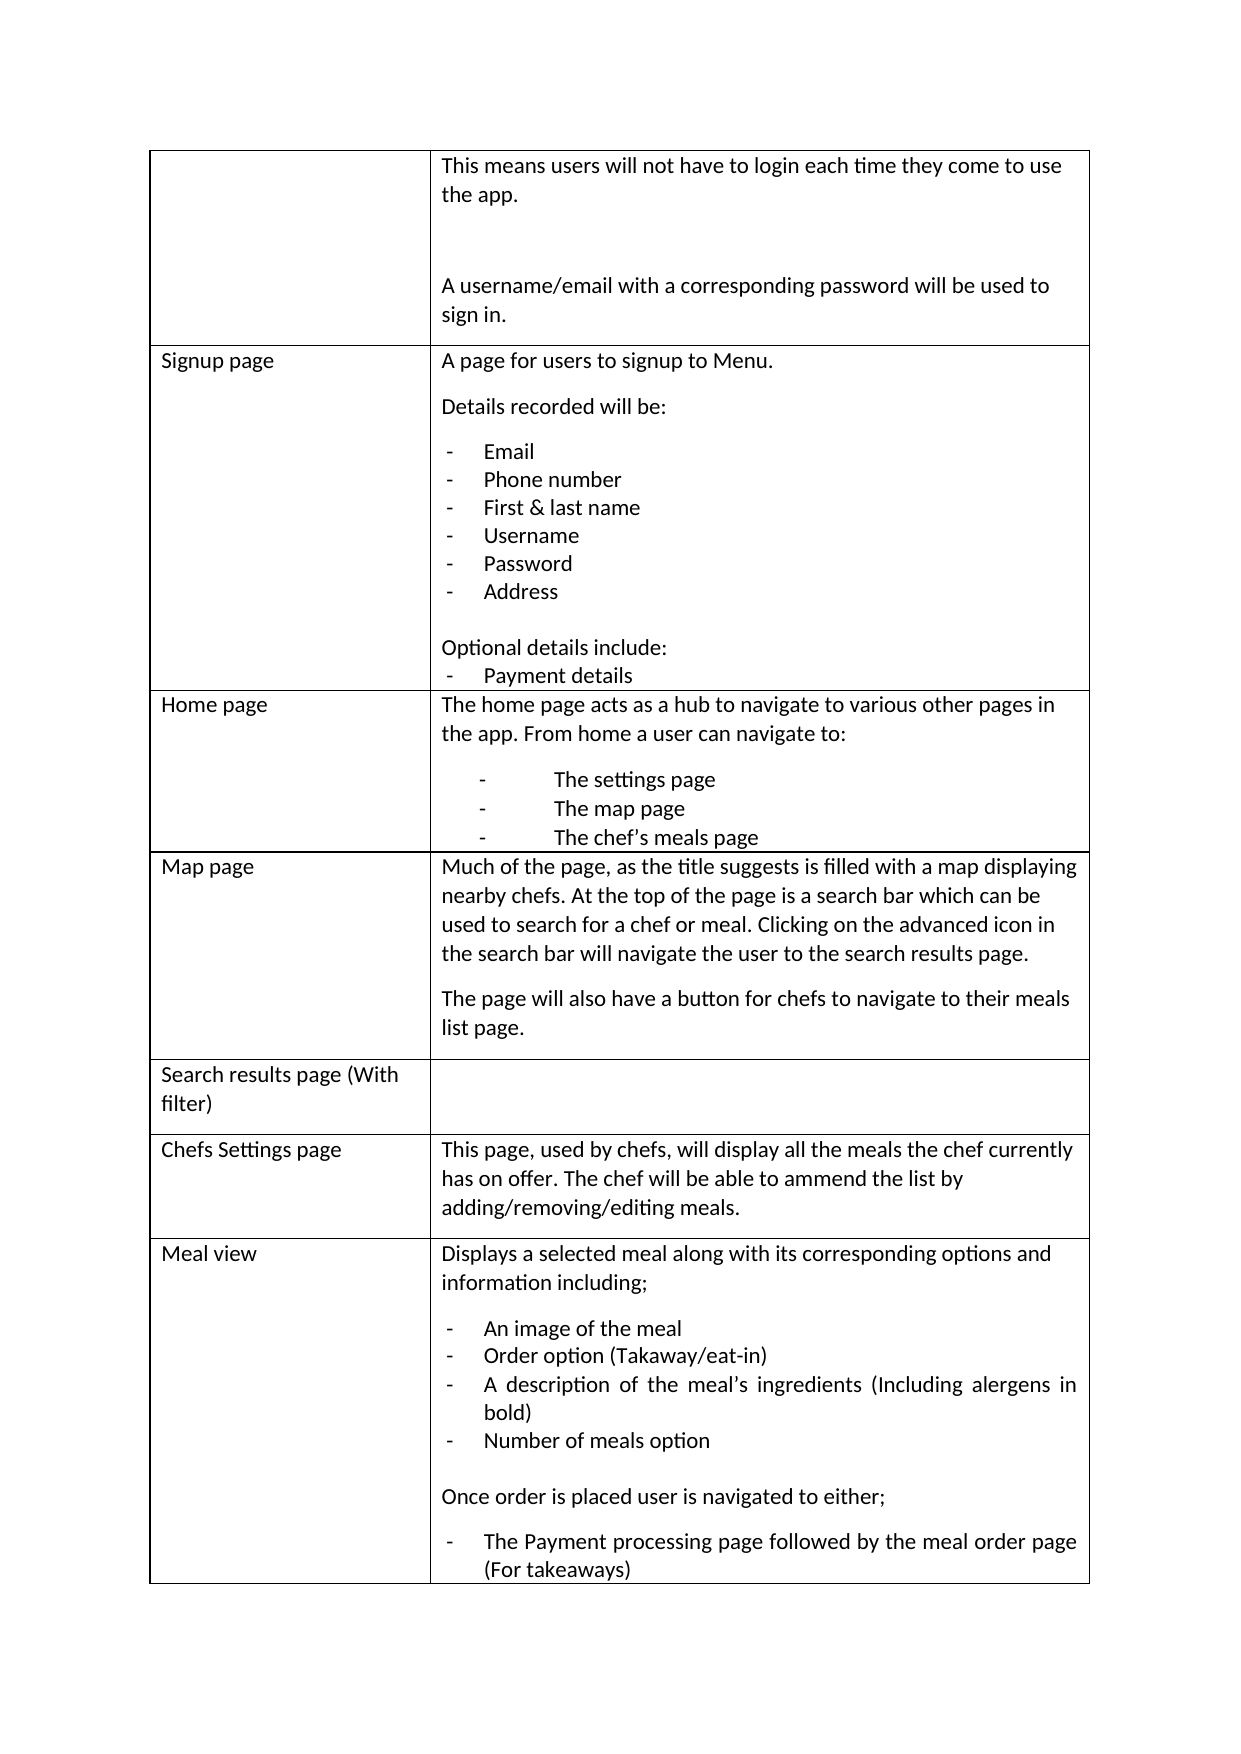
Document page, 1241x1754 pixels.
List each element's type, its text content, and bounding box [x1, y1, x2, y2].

table_cell A page for users to signup to Menu. Details recorded will be: Email Phone number First & last name Username Password Address Optional details include: Payment details [431, 346, 1089, 689]
table_cell Displays a selected meal along with its corresponding options and information including; An image of the meal Order option (Takaway/eat-in) A description of the meal’s ingredients (Including alergens in bold) Number of meals option Once order is placed user is navigated to either; The Payment processing page followed by the meal order page (For takeaways) [431, 1239, 1089, 1583]
table_cell The home page acts as a hub to navigate to various other pages in the app. From home a user can navigate to: The settings page The map page The chef’s meals page [431, 691, 1089, 851]
table_cell Meal view [151, 1239, 430, 1583]
table_cell Home page [151, 691, 430, 851]
table_cell Signup page [151, 346, 430, 689]
table_cell This page, used by chefs, will display all the meals the chef currently has on offer. The chef will be able to ammend the list by adding/removing/editing meals. [431, 1135, 1089, 1238]
table_cell [151, 151, 430, 345]
table_cell Much of the page, as the title suggests is filled with a map displaying nearby chefs. At the top of the page is a search bar which can be used to search for a chef or meal. Clicking on the advanced icon in the search bar will navigate the user to the search results page. The page will also have a button for chefs to navigate to their meals list page. [431, 853, 1089, 1059]
table_cell Chefs Settings page [151, 1135, 430, 1238]
table_cell This means users will not have to login each time they come to use the app. A username/email with a corresponding password will be used to sign in. [431, 151, 1089, 345]
table_cell Map page [151, 853, 430, 1059]
table_cell Search results page (With filter) [151, 1060, 430, 1134]
table_cell [431, 1060, 1089, 1134]
